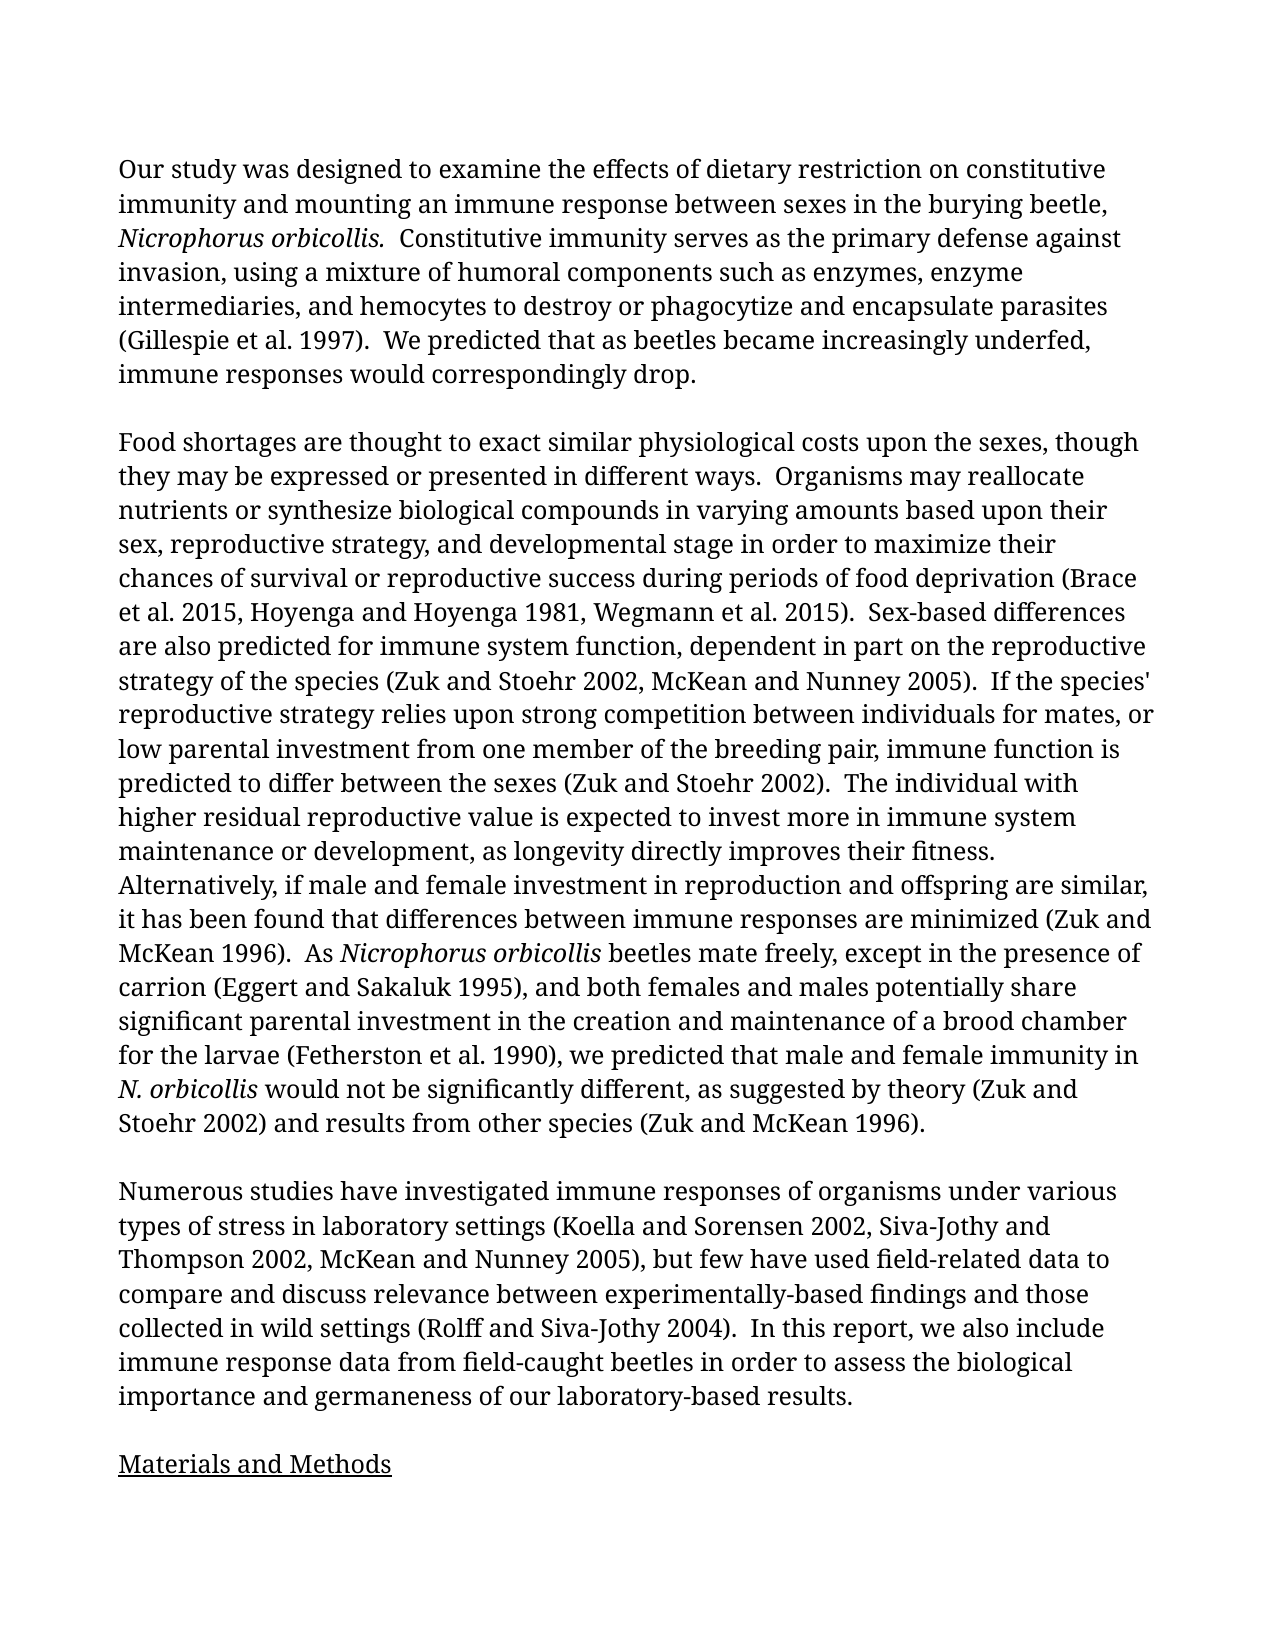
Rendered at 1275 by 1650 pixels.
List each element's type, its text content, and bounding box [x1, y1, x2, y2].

text Our study was designed to examine the effects of dietary restriction on constitutive immunity and mounting an immune response between sexes in the burying beetle, Nicrophorus orbicollis. Constitutive immunity serves as the primary defense against invasion, using a mixture of humoral components such as enzymes, enzyme intermediaries, and hemocytes to destroy or phagocytize and encapsulate parasites (Gillespie et al. 1997). We predicted that as beetles became increasingly underfed, immune responses would correspondingly drop. [118, 152, 1157, 391]
text Numerous studies have investigated immune responses of organisms under various types of stress in laboratory settings (Koella and Sorensen 2002, Siva-Jothy and Thompson 2002, McKean and Nunney 2005), but few have used field-related data to compare and discuss relevance between experimentally-based findings and those collected in wild settings (Rolff and Siva-Jothy 2004). In this report, we also include immune response data from field-caught beetles in order to assess the biological importance and germaneness of our laboratory-based results. [118, 1174, 1157, 1412]
text Materials and Methods [118, 1447, 1157, 1481]
text Food shortages are thought to exact similar physiological costs upon the sexes, though they may be expressed or presented in different ways. Organisms may reallocate nutrients or synthesize biological compounds in varying amounts based upon their sex, reproductive strategy, and developmental stage in order to maximize their chances of survival or reproductive success during periods of food deprivation (Brace et al. 2015, Hoyenga and Hoyenga 1981, Wegmann et al. 2015). Sex-based differences are also predicted for immune system function, dependent in part on the reproductive strategy of the species (Zuk and Stoehr 2002, McKean and Nunney 2005). If the species' reproductive strategy relies upon strong competition between individuals for mates, or low parental investment from one member of the breeding pair, immune function is predicted to differ between the sexes (Zuk and Stoehr 2002). The individual with higher residual reproductive value is expected to invest more in immune system maintenance or development, as longevity directly improves their fitness. Alternatively, if male and female investment in reproduction and offspring are similar, it has been found that differences between immune responses are minimized (Zuk and McKean 1996). As Nicrophorus orbicollis beetles mate freely, except in the presence of carrion (Eggert and Sakaluk 1995), and both females and males potentially share significant parental investment in the creation and maintenance of a brood chamber for the larvae (Fetherston et al. 1990), we predicted that male and female immunity in N. orbicollis would not be significantly different, as suggested by theory (Zuk and Stoehr 2002) and results from other species (Zuk and McKean 1996). [118, 425, 1157, 1140]
